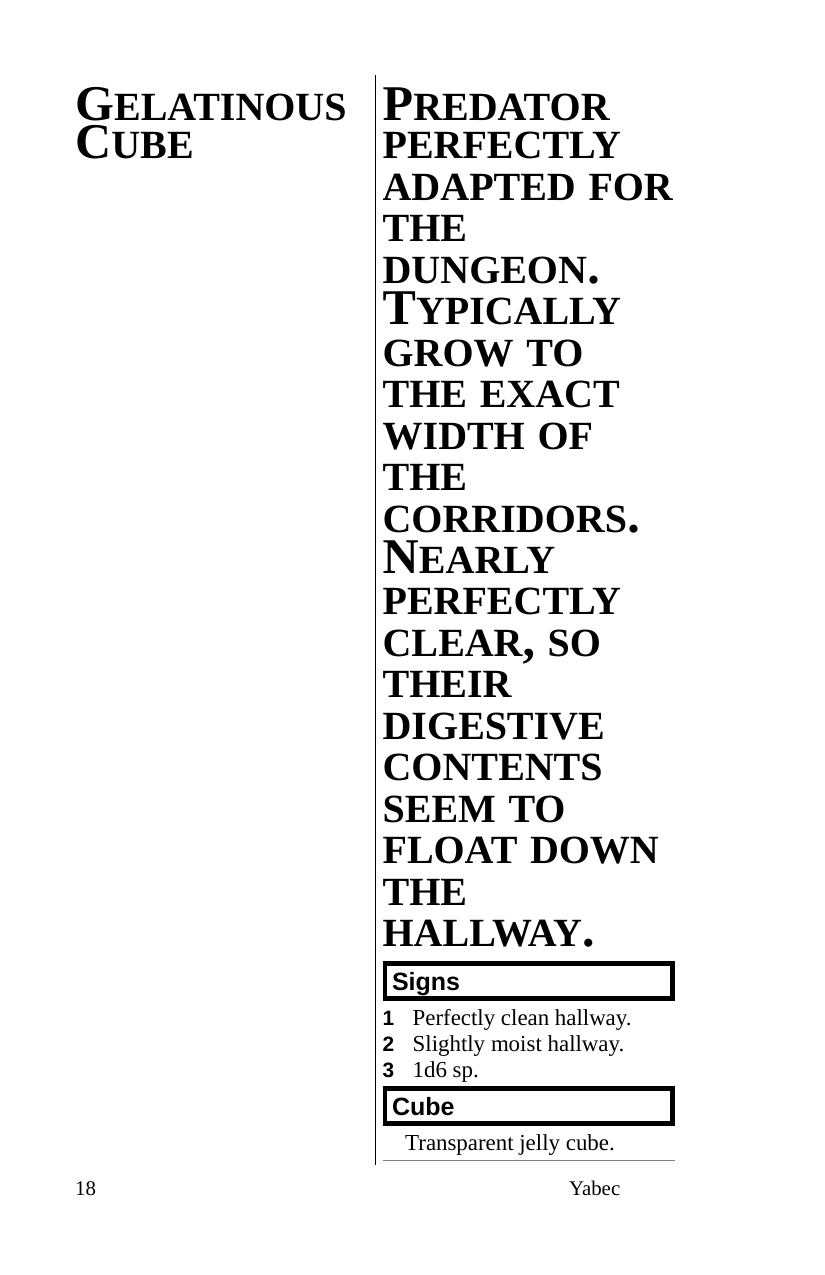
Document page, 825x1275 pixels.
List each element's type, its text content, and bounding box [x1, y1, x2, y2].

list Perfectly clean hallway. [382, 1003, 675, 1030]
text Transparent jelly cube. [382, 1129, 675, 1155]
subtitle Signs [387, 966, 670, 996]
list 1d6 sp. [382, 1056, 675, 1083]
subtitle Gelatinous Cube [75, 87, 367, 170]
text Predator perfectly adapted for the dungeon. Typically grow to the exact width of the corridors. Nearly perfectly clear, so their digestive contents seem to float down the hallway. [382, 87, 675, 957]
list Slightly moist hallway. [382, 1030, 675, 1056]
subtitle Cube [387, 1091, 670, 1121]
